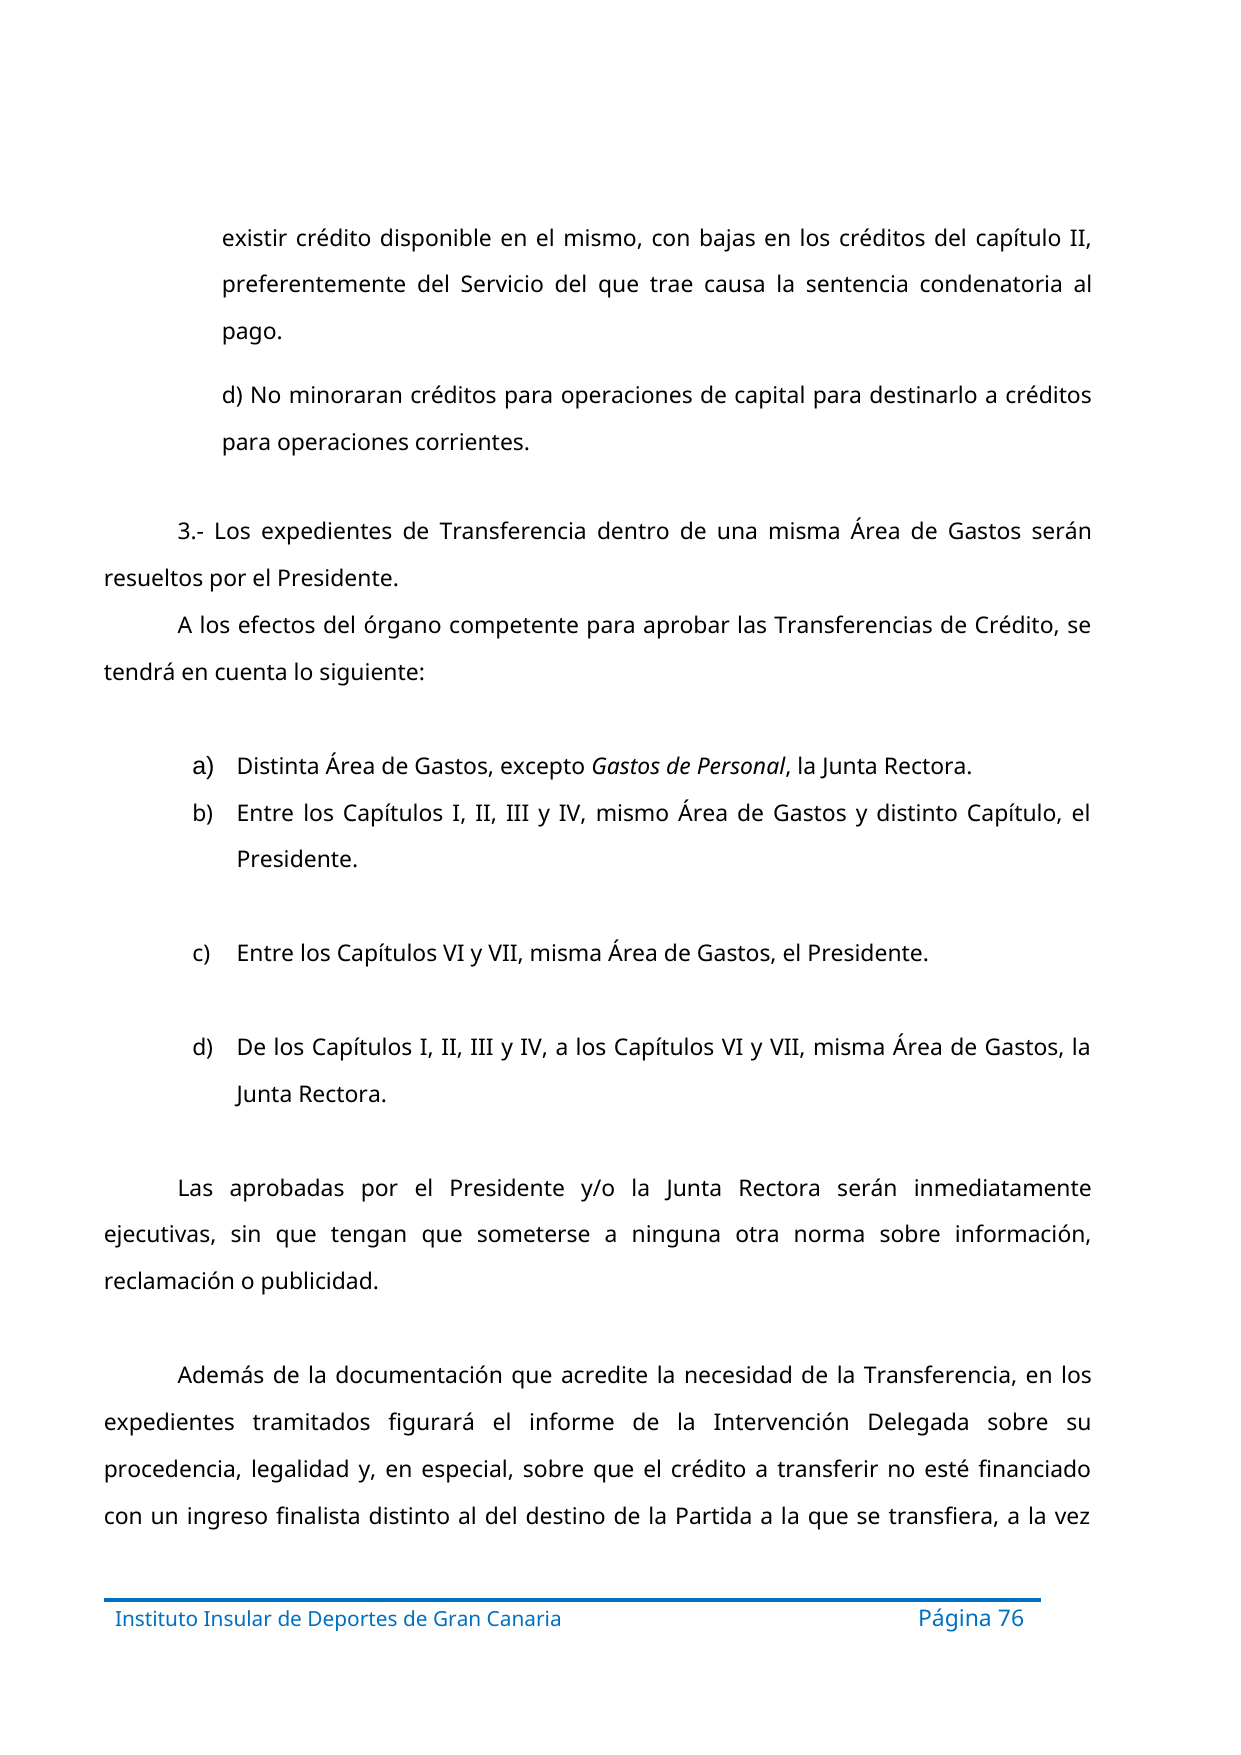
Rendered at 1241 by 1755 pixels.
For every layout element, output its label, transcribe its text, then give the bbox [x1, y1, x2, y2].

text Las aprobadas por el Presidente y/o la Junta Rectora serán inmediatamente ejecutivas, sin que tengan que someterse a ninguna otra norma sobre información, reclamación o publicidad. [103, 1171, 1093, 1296]
list Entre los Capítulos I, II, III y IV, mismo Área de Gastos y distinto Capítulo, el Presidente. [192, 796, 1093, 874]
text 3.- Los expedientes de Transferencia dentro de una misma Área de Gastos serán resueltos por el Presidente. [103, 515, 1093, 593]
text Además de la documentación que acredite la necesidad de la Transferencia, en los expedientes tramitados figurará el informe de la Intervención Delegada sobre su procedencia, legalidad y, en especial, sobre que el crédito a transferir no esté financiado con un ingreso finalista distinto al del destino de la Partida a la que se transfiera, a la vez [103, 1359, 1093, 1531]
list De los Capítulos I, II, III y IV, a los Capítulos VI y VII, misma Área de Gastos, la Junta Rectora. [192, 1031, 1093, 1109]
list Distinta Área de Gastos, excepto Gastos de Personal, la Junta Rectora. [192, 749, 1093, 781]
text d) No minoraran créditos para operaciones de capital para destinarlo a créditos para operaciones corrientes. [222, 379, 1093, 457]
text existir crédito disponible en el mismo, con bajas en los créditos del capítulo II, preferentemente del Servicio del que trae causa la sentencia condenatoria al pago. [222, 222, 1093, 347]
list Entre los Capítulos VI y VII, misma Área de Gastos, el Presidente. [192, 937, 1093, 968]
text A los efectos del órgano competente para aprobar las Transferencias de Crédito, se tendrá en cuenta lo siguiente: [103, 609, 1093, 687]
